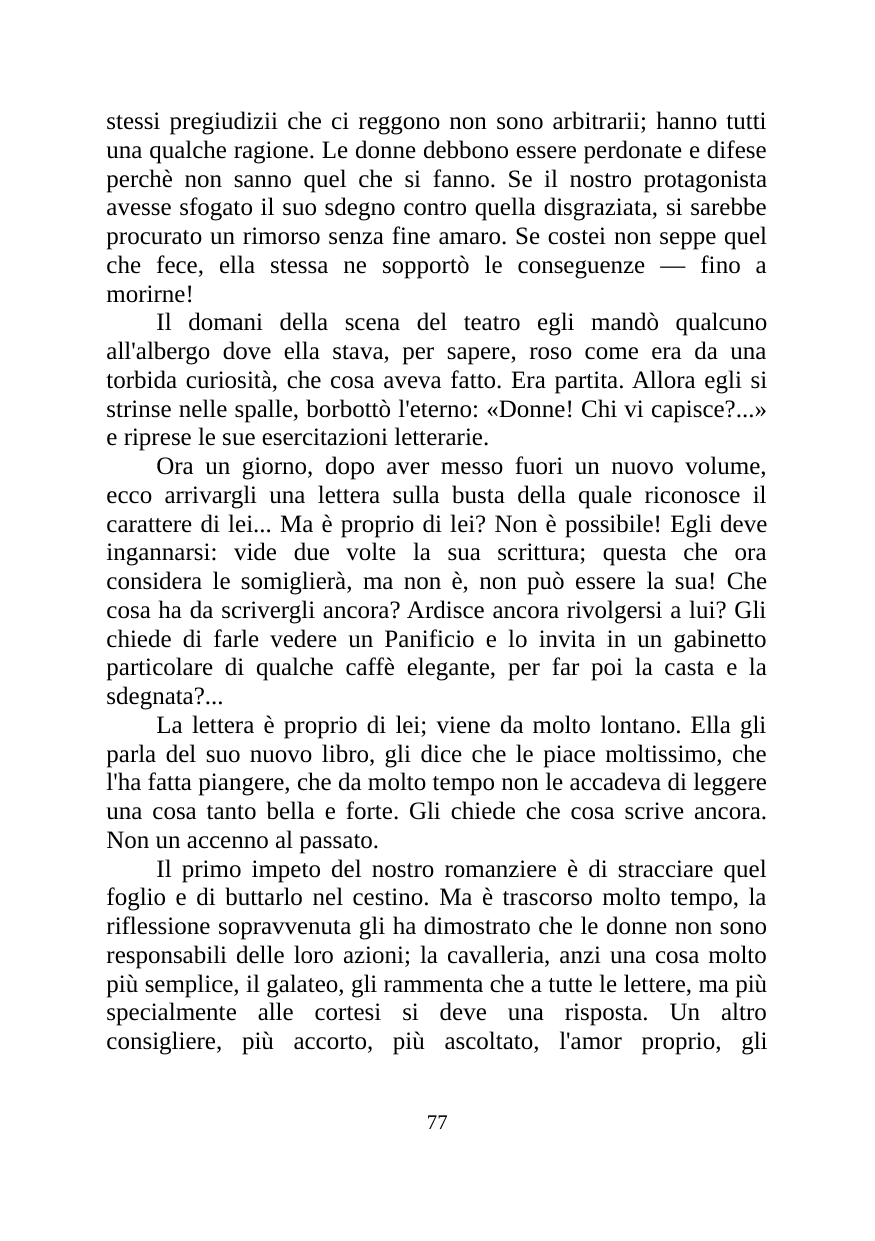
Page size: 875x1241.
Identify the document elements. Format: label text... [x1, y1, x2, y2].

text La lettera è proprio di lei; viene da molto lontano. Ella gli parla del suo nuovo libro, gli dice che le piace moltissimo, che l'ha fatta piangere, che da molto tempo non le accadeva di leggere una cosa tanto bella e forte. Gli chiede che cosa scrive ancora. Non un accenno al passato. [106, 710, 768, 854]
text Il primo impeto del nostro romanziere è di stracciare quel foglio e di buttarlo nel cestino. Ma è trascorso molto tempo, la riflessione sopravvenuta gli ha dimostrato che le donne non sono responsabili delle loro azioni; la cavalleria, anzi una cosa molto più semplice, il galateo, gli rammenta che a tutte le lettere, ma più specialmente alle cortesi si deve una risposta. Un altro consigliere, più accorto, più ascoltato, l'amor proprio, gli [106, 854, 768, 1055]
text Il domani della scena del teatro egli mandò qualcuno all'albergo dove ella stava, per sapere, roso come era da una torbida curiosità, che cosa aveva fatto. Era partita. Allora egli si strinse nelle spalle, borbottò l'eterno: «Donne! Chi vi capisce?...» e riprese le sue esercitazioni letterarie. [106, 307, 768, 451]
text Ora un giorno, dopo aver messo fuori un nuovo volume, ecco arrivargli una lettera sulla busta della quale riconosce il carattere di lei... Ma è proprio di lei? Non è possibile! Egli deve ingannarsi: vide due volte la sua scrittura; questa che ora considera le somiglierà, ma non è, non può essere la sua! Che cosa ha da scrivergli ancora? Ardisce ancora rivolgersi a lui? Gli chiede di farle vedere un Panificio e lo invita in un gabinetto particolare di qualche caffè elegante, per far poi la casta e la sdegnata?... [106, 451, 768, 710]
text stessi pregiudizii che ci reggono non sono arbitrarii; hanno tutti una qualche ragione. Le donne debbono essere perdonate e difese perchè non sanno quel che si fanno. Se il nostro protagonista avesse sfogato il suo sdegno contro quella disgraziata, si sarebbe procurato un rimorso senza fine amaro. Se costei non seppe quel che fece, ella stessa ne sopportò le conseguenze ― fino a morirne! [106, 106, 768, 307]
